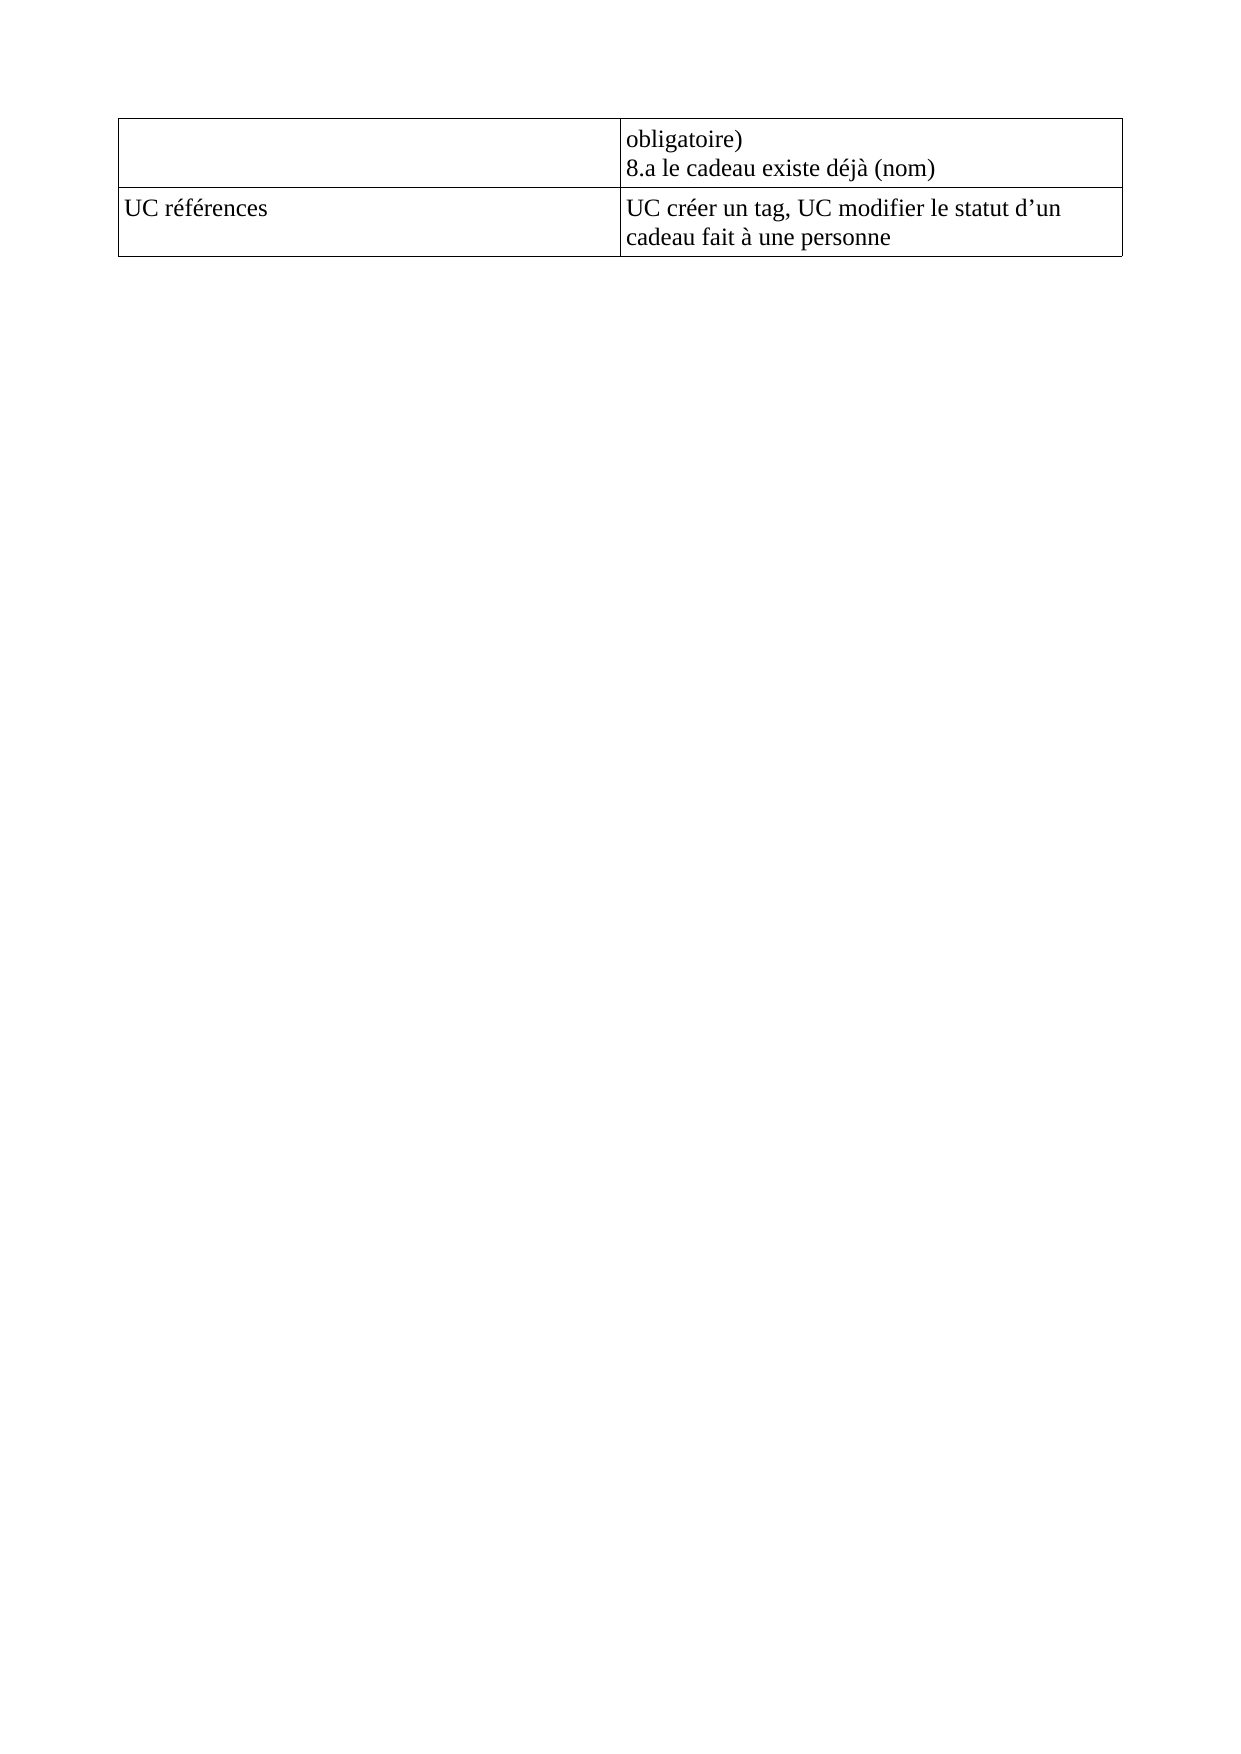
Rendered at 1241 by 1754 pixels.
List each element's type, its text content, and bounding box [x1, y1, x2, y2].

table_cell UC créer un tag, UC modifier le statut d’un cadeau fait à une personne [621, 188, 1122, 256]
table_cell UC références [119, 188, 620, 256]
table_cell obligatoire) 8.a le cadeau existe déjà (nom) [621, 119, 1122, 187]
table_cell [119, 119, 620, 187]
